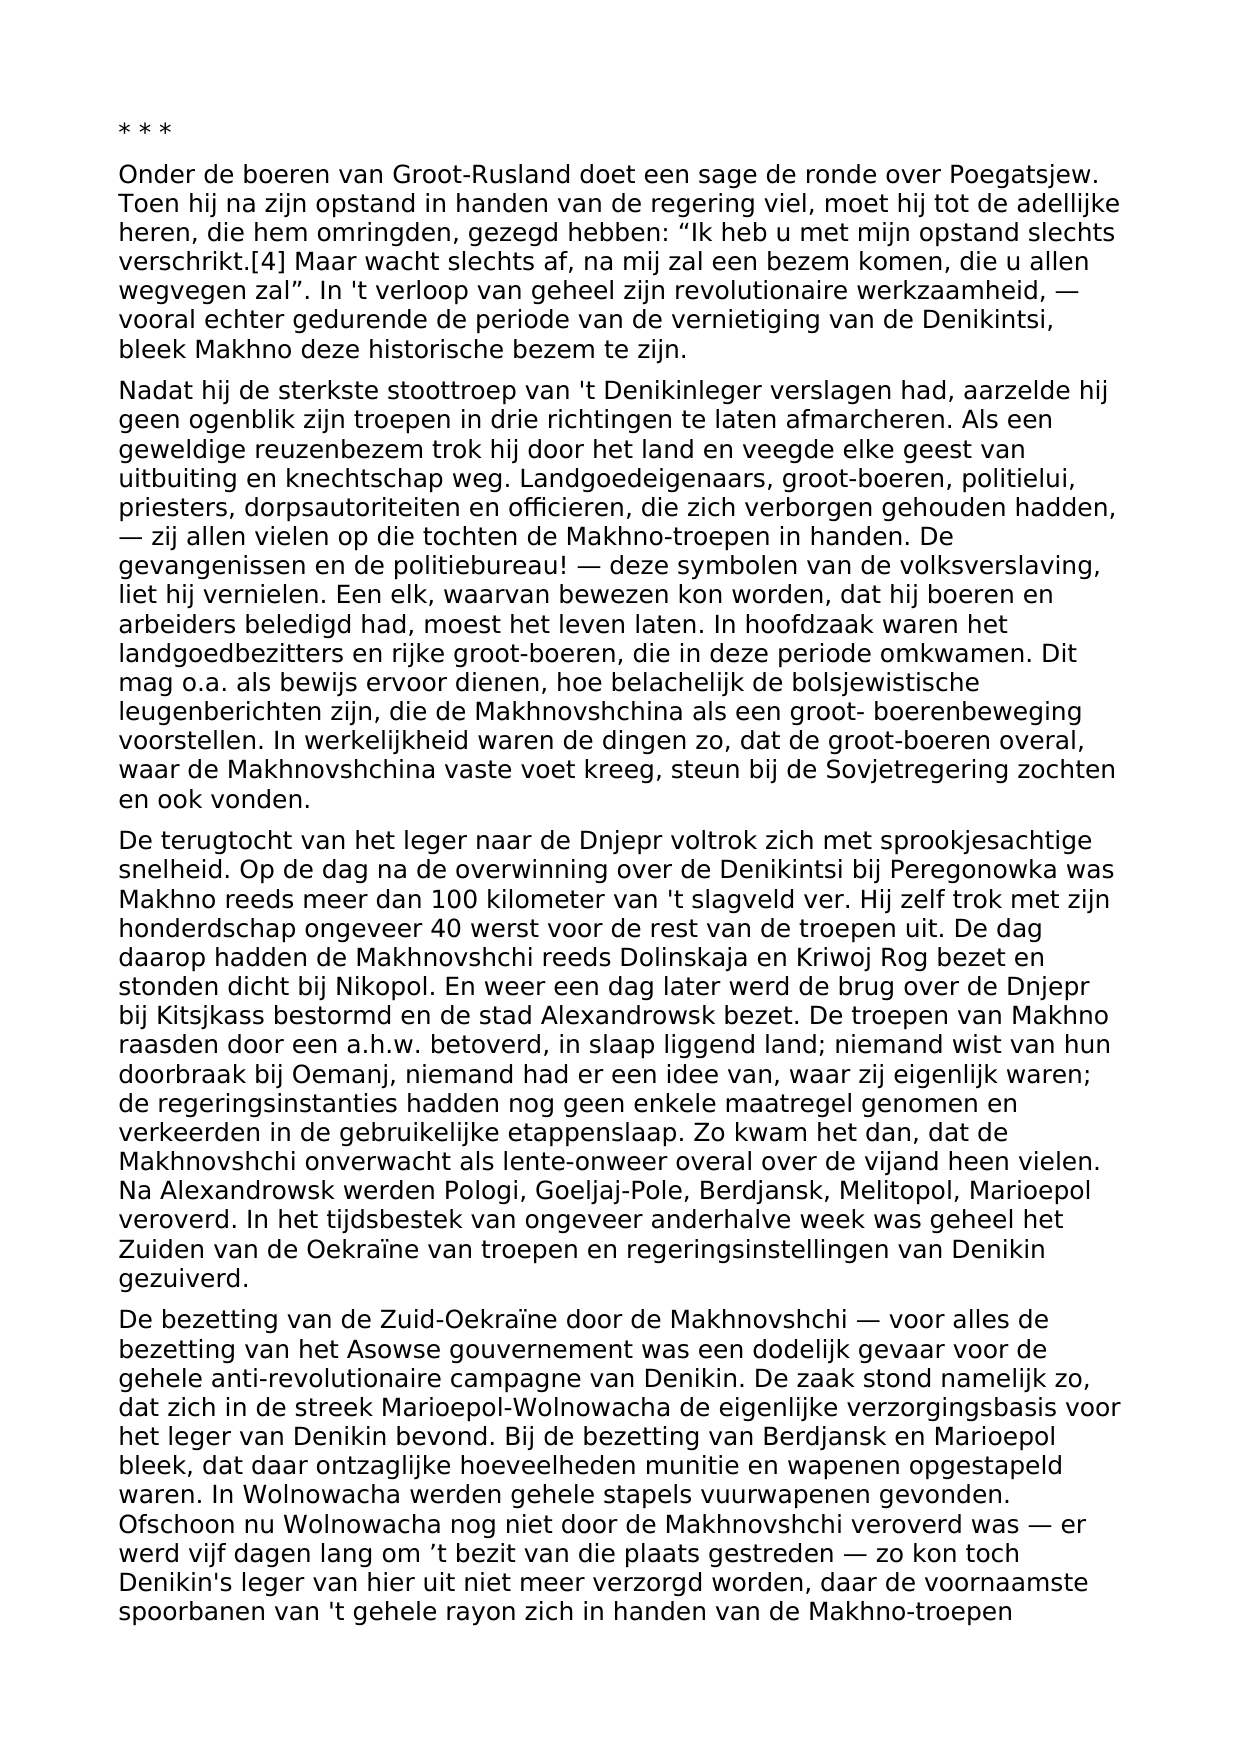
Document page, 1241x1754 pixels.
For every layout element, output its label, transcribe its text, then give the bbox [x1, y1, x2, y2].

text Nadat hij de sterkste stoottroep van 't Denikinleger verslagen had, aarzelde hij geen ogenblik zijn troepen in drie richtingen te laten afmarcheren. Als een geweldige reuzenbezem trok hij door het land en veegde elke geest van uitbuiting en knechtschap weg. Landgoedeigenaars, groot-boeren, politielui, priesters, dorpsautoriteiten en officieren, die zich verborgen gehouden hadden, — zij allen vielen op die tochten de Makhno-troepen in handen. De gevangenissen en de politiebureau! — deze symbolen van de volksverslaving, liet hij vernielen. Een elk, waarvan bewezen kon worden, dat hij boeren en arbeiders beledigd had, moest het leven laten. In hoofdzaak waren het landgoedbezitters en rijke groot-boeren, die in deze periode omkwamen. Dit mag o.a. als bewijs ervoor dienen, hoe belachelijk de bolsjewistische leugenberichten zijn, die de Makhnovshchina als een groot- boerenbeweging voorstellen. In werkelijkheid waren de dingen zo, dat de groot-boeren overal, waar de Makhnovshchina vaste voet kreeg, steun bij de Sovjetregering zochten en ook vonden. [118, 376, 1122, 814]
text * * * [118, 118, 1122, 147]
text De bezetting van de Zuid-Oekraïne door de Makhnovshchi — voor alles de bezetting van het Asowse gouvernement was een dodelijk gevaar voor de gehele anti-revolutionaire campagne van Denikin. De zaak stond namelijk zo, dat zich in de streek Marioepol-Wolnowacha de eigenlijke verzorgingsbasis voor het leger van Denikin bevond. Bij de bezetting van Berdjansk en Marioepol bleek, dat daar ontzaglijke hoeveelheden munitie en wapenen opgestapeld waren. In Wolnowacha werden gehele stapels vuurwapenen gevonden. Ofschoon nu Wolnowacha nog niet door de Makhnovshchi veroverd was — er werd vijf dagen lang om ’t bezit van die plaats gestreden — zo kon toch Denikin's leger van hier uit niet meer verzorgd worden, daar de voornaamste spoorbanen van 't gehele rayon zich in handen van de Makhno-troepen [118, 1306, 1122, 1626]
text Onder de boeren van Groot-Rusland doet een sage de ronde over Poegatsjew. Toen hij na zijn opstand in handen van de regering viel, moet hij tot de adellijke heren, die hem omringden, gezegd hebben: “Ik heb u met mijn opstand slechts verschrikt.[4] Maar wacht slechts af, na mij zal een bezem komen, die u allen wegvegen zal”. In 't verloop van geheel zijn revolutionaire werkzaamheid, — vooral echter gedurende de periode van de vernietiging van de Denikintsi, bleek Makhno deze historische bezem te zijn. [118, 160, 1122, 364]
text De terugtocht van het leger naar de Dnjepr voltrok zich met sprookjesachtige snelheid. Op de dag na de overwinning over de Denikintsi bij Peregonowka was Makhno reeds meer dan 100 kilometer van 't slagveld ver. Hij zelf trok met zijn honderdschap ongeveer 40 werst voor de rest van de troepen uit. De dag daarop hadden de Makhnovshchi reeds Dolinskaja en Kriwoj Rog bezet en stonden dicht bij Nikopol. En weer een dag later werd de brug over de Dnjepr bij Kitsjkass bestormd en de stad Alexandrowsk bezet. De troepen van Makhno raasden door een a.h.w. betoverd, in slaap liggend land; niemand wist van hun doorbraak bij Oemanj, niemand had er een idee van, waar zij eigenlijk waren; de regeringsinstanties hadden nog geen enkele maatregel genomen en verkeerden in de gebruikelijke etappenslaap. Zo kwam het dan, dat de Makhnovshchi onverwacht als lente-onweer overal over de vijand heen vielen. Na Alexandrowsk werden Pologi, Goeljaj-Pole, Berdjansk, Melitopol, Marioepol veroverd. In het tijdsbestek van ongeveer anderhalve week was geheel het Zuiden van de Oekraïne van troepen en regeringsinstellingen van Denikin gezuiverd. [118, 826, 1122, 1293]
